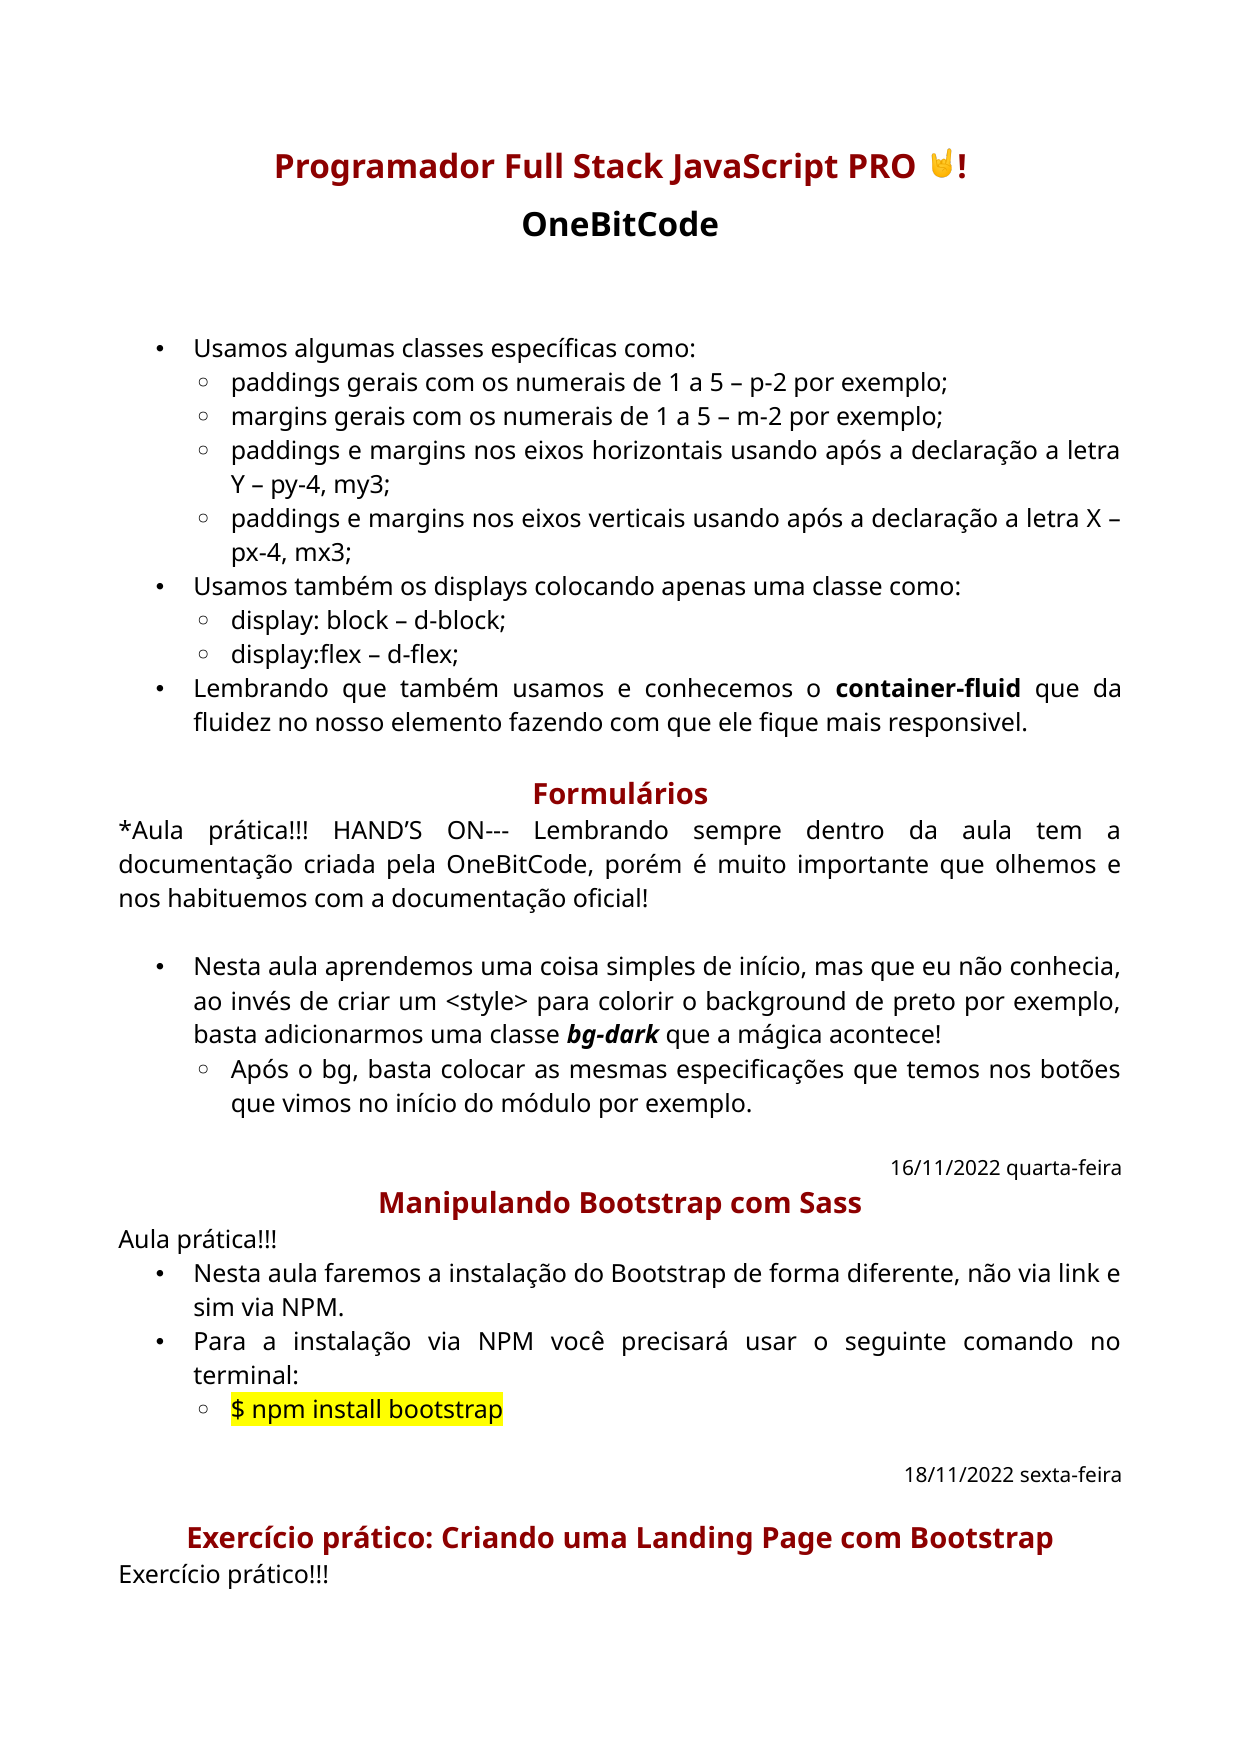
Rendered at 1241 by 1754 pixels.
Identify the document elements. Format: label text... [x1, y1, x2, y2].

list paddings e margins nos eixos verticais usando após a declaração a letra X – px-4, mx3; [193, 501, 1122, 569]
text 16/11/2022 quarta-feira [118, 1153, 1122, 1182]
text Manipulando Bootstrap com Sass [118, 1182, 1122, 1222]
text Exercício prático: Criando uma Landing Page com Bootstrap [118, 1517, 1122, 1557]
text Exercício prático!!! [118, 1557, 1122, 1591]
picture [925, 147, 958, 179]
list margins gerais com os numerais de 1 a 5 – m-2 por exemplo; [193, 398, 1122, 432]
list display:flex – d-flex; [193, 637, 1122, 671]
text 18/11/2022 sexta-feira [118, 1460, 1122, 1488]
text Aula prática!!! [118, 1222, 1122, 1256]
list Nesta aula faremos a instalação do Bootstrap de forma diferente, não via link e sim via NPM. [156, 1256, 1122, 1324]
list Após o bg, basta colocar as mesmas especificações que temos nos botões que vimos no início do módulo por exemplo. [193, 1051, 1122, 1119]
list Nesta aula aprendemos uma coisa simples de início, mas que eu não conhecia, ao invés de criar um <style> para colorir o background de preto por exemplo, basta adicionarmos uma classe bg-dark que a mágica acontece! [156, 949, 1122, 1051]
text *Aula prática!!! HAND’S ON--- Lembrando sempre dentro da aula tem a documentação criada pela OneBitCode, porém é muito importante que olhemos e nos habituemos com a documentação oficial! [118, 813, 1122, 915]
list display: block – d-block; [193, 603, 1122, 637]
list Lembrando que também usamos e conhecemos o container-fluid que da fluidez no nosso elemento fazendo com que ele fique mais responsivel. [156, 671, 1122, 739]
list Usamos também os displays colocando apenas uma classe como: [156, 569, 1122, 603]
list Para a instalação via NPM você precisará usar o seguinte comando no terminal: [156, 1324, 1122, 1392]
text Formulários [118, 773, 1122, 813]
list paddings e margins nos eixos horizontais usando após a declaração a letra Y – py-4, my3; [193, 432, 1122, 501]
list paddings gerais com os numerais de 1 a 5 – p-2 por exemplo; [193, 364, 1122, 398]
list Usamos algumas classes específicas como: [156, 330, 1122, 364]
list $ npm install bootstrap [193, 1392, 1122, 1426]
